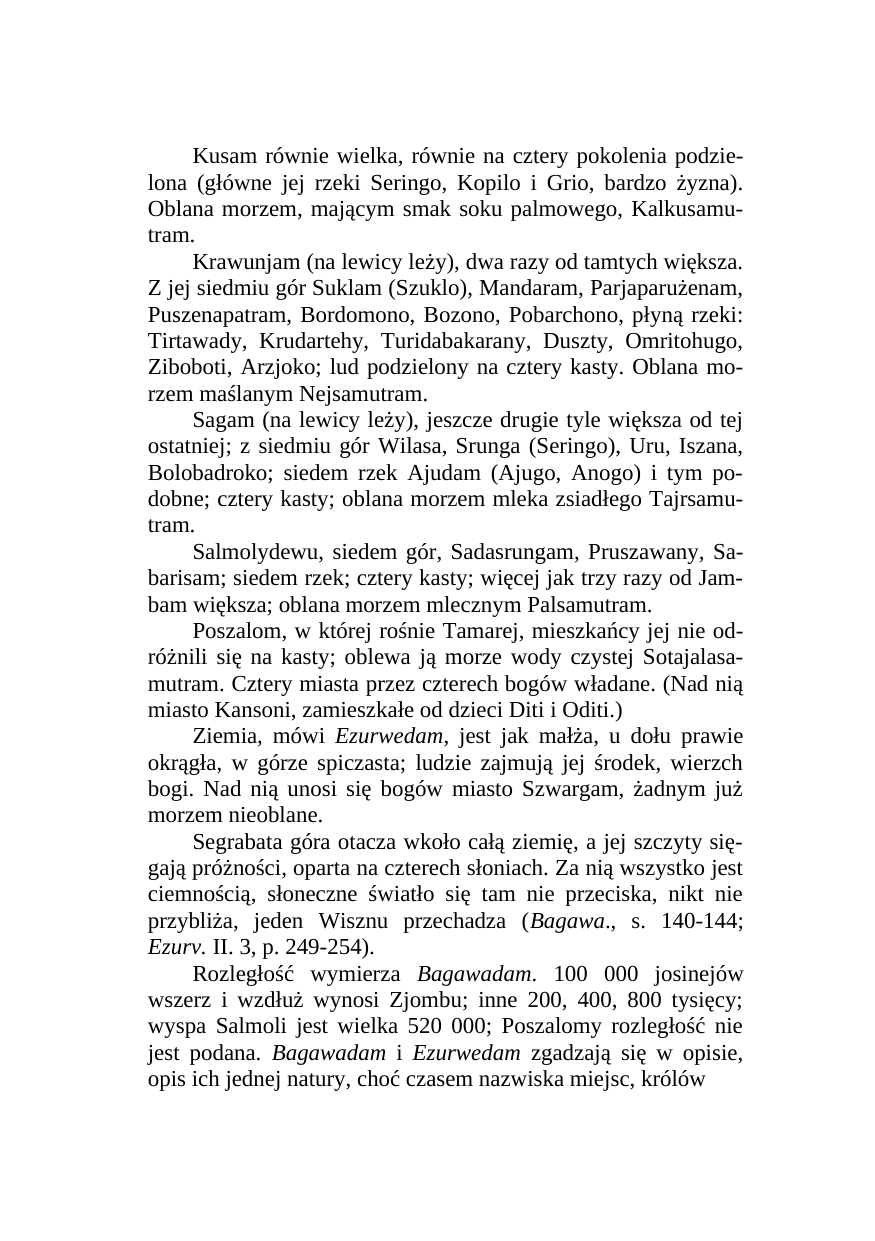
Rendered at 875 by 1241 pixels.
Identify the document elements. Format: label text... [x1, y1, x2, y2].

text Kusam równie wielka, równie na cztery pokolenia podzie- lona (główne jej rzeki Seringo, Kopilo i Grio, bardzo żyzna). Oblana morzem, mającym smak soku palmowego, Kalkusamu- tram. [148, 142, 744, 248]
text Segrabata góra otacza wkoło całą ziemię, a jej szczyty się- gają próżności, oparta na czterech słoniach. Za nią wszystko jest ciemnością, słoneczne światło się tam nie przeciska, nikt nie przybliża, jeden Wisznu przechadza (Bagawa., s. 140-144; Ezurv. II. 3, p. 249-254). [148, 828, 744, 959]
text Sagam (na lewicy leży), jeszcze drugie tyle większa od tej ostatniej; z siedmiu gór Wilasa, Srunga (Seringo), Uru, Iszana, Bolobadroko; siedem rzek Ajudam (Ajugo, Anogo) i tym po- dobne; cztery kasty; oblana morzem mleka zsiadłego Tajrsamu- tram. [148, 406, 744, 538]
text Ziemia, mówi Ezurwedam, jest jak małża, u dołu prawie okrągła, w górze spiczasta; ludzie zajmują jej środek, wierzch bogi. Nad nią unosi się bogów miasto Szwargam, żadnym już morzem nieoblane. [148, 722, 744, 828]
text Salmolydewu, siedem gór, Sadasrungam, Pruszawany, Sa- barisam; siedem rzek; cztery kasty; więcej jak trzy razy od Jam- bam większa; oblana morzem mlecznym Palsamutram. [148, 538, 744, 617]
text Krawunjam (na lewicy leży), dwa razy od tamtych większa. Z jej siedmiu gór Suklam (Szuklo), Mandaram, Parjaparużenam, Puszenapatram, Bordomono, Bozono, Pobarchono, płyną rzeki: Tirtawady, Krudartehy, Turidabakarany, Duszty, Omritohugo, Ziboboti, Arzjoko; lud podzielony na cztery kasty. Oblana mo- rzem maślanym Nejsamutram. [148, 248, 744, 406]
text Rozległość wymierza Bagawadam. 100 000 josinejów wszerz i wzdłuż wynosi Zjombu; inne 200, 400, 800 tysięcy; wyspa Salmoli jest wielka 520 000; Poszalomy rozległość nie jest podana. Bagawadam i Ezurwedam zgadzają się w opisie, opis ich jednej natury, choć czasem nazwiska miejsc, królów [148, 959, 744, 1091]
text Poszalom, w której rośnie Tamarej, mieszkańcy jej nie od- różnili się na kasty; oblewa ją morze wody czystej Sotajalasa- mutram. Cztery miasta przez czterech bogów władane. (Nad nią miasto Kansoni, zamieszkałe od dzieci Diti i Oditi.) [148, 617, 744, 722]
